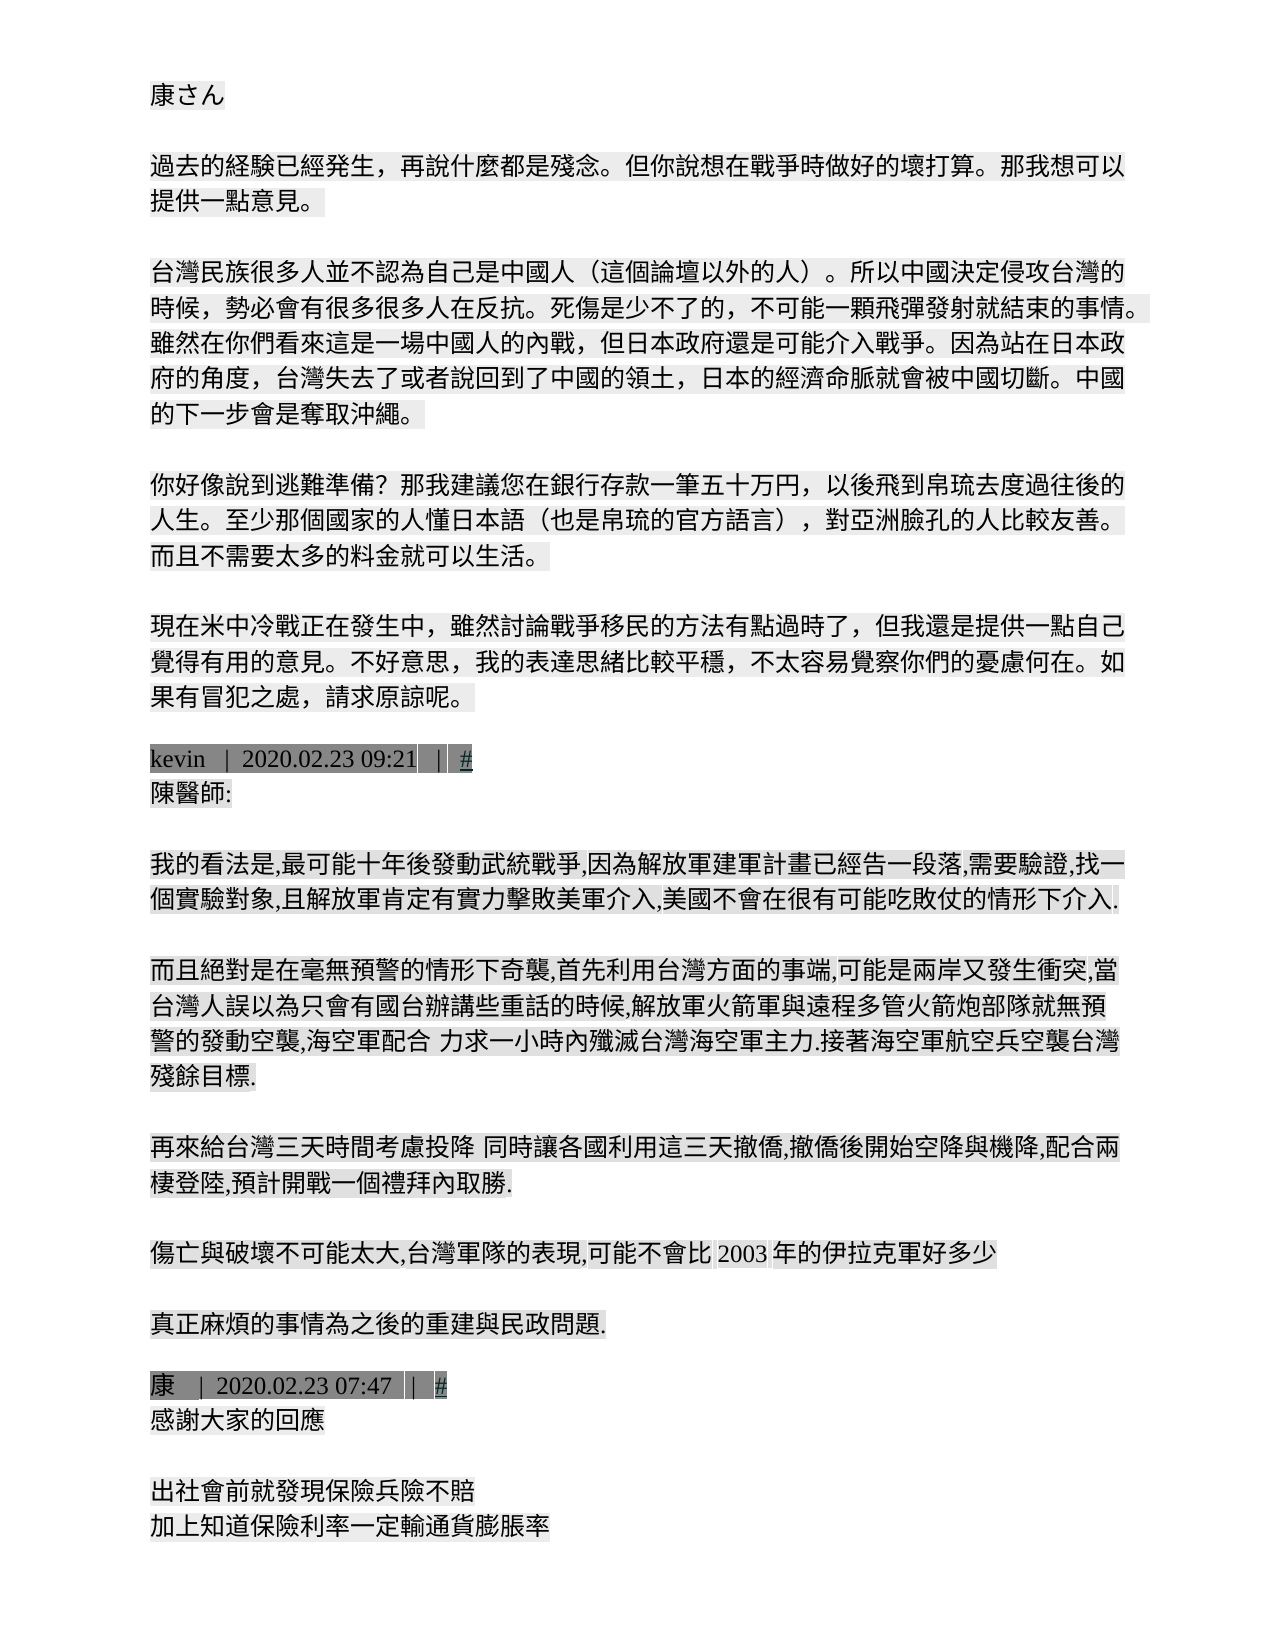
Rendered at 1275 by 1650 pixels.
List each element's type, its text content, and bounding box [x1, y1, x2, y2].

text kevin | 2020.02.23 09:21 | # [150, 737, 1125, 773]
text 康さん 過去的経験已經発生，再說什麼都是殘念。但你說想在戰爭時做好的壞打算。那我想可以提供一點意見。 台灣民族很多人並不認為自己是中國人（這個論壇以外的人）。所以中國決定侵攻台灣的時候，勢必會有很多很多人在反抗。死傷是少不了的，不可能一顆飛彈發射就結束的事情。雖然在你們看來這是一場中國人的內戰，但日本政府還是可能介入戰爭。因為站在日本政府的角度，台灣失去了或者說回到了中國的領土，日本的經濟命脈就會被中國切斷。中國的下一步會是奪取沖繩。 你好像說到逃難準備？那我建議您在銀行存款一筆五十万円，以後飛到帛琉去度過往後的人生。至少那個國家的人懂日本語（也是帛琉的官方語言），對亞洲臉孔的人比較友善。而且不需要太多的料金就可以生活。 現在米中冷戰正在發生中，雖然討論戰爭移民的方法有點過時了，但我還是提供一點自己覺得有用的意見。不好意思，我的表達思緒比較平穩，不太容易覺察你們的憂慮何在。如果有冒犯之處，請求原諒呢。 [150, 75, 1125, 712]
text 陳醫師: 我的看法是,最可能十年後發動武統戰爭,因為解放軍建軍計畫已經告一段落,需要驗證,找一個實驗對象,且解放軍肯定有實力擊敗美軍介入,美國不會在很有可能吃敗仗的情形下介入. 而且絕對是在毫無預警的情形下奇襲,首先利用台灣方面的事端,可能是兩岸又發生衝突,當台灣人誤以為只會有國台辦講些重話的時候,解放軍火箭軍與遠程多管火箭炮部隊就無預警的發動空襲,海空軍配合 力求一小時內殲滅台灣海空軍主力.接著海空軍航空兵空襲台灣殘餘目標. 再來給台灣三天時間考慮投降 同時讓各國利用這三天撤僑,撤僑後開始空降與機降,配合兩棲登陸,預計開戰一個禮拜內取勝. 傷亡與破壞不可能太大,台灣軍隊的表現,可能不會比2003年的伊拉克軍好多少 真正麻煩的事情為之後的重建與民政問題. [150, 773, 1125, 1339]
text 感謝大家的回應 出社會前就發現保險兵險不賠 加上知道保險利率一定輸通貨膨脹率 [150, 1400, 1125, 1542]
text 康 | 2020.02.23 07:47 | # [150, 1364, 1125, 1400]
